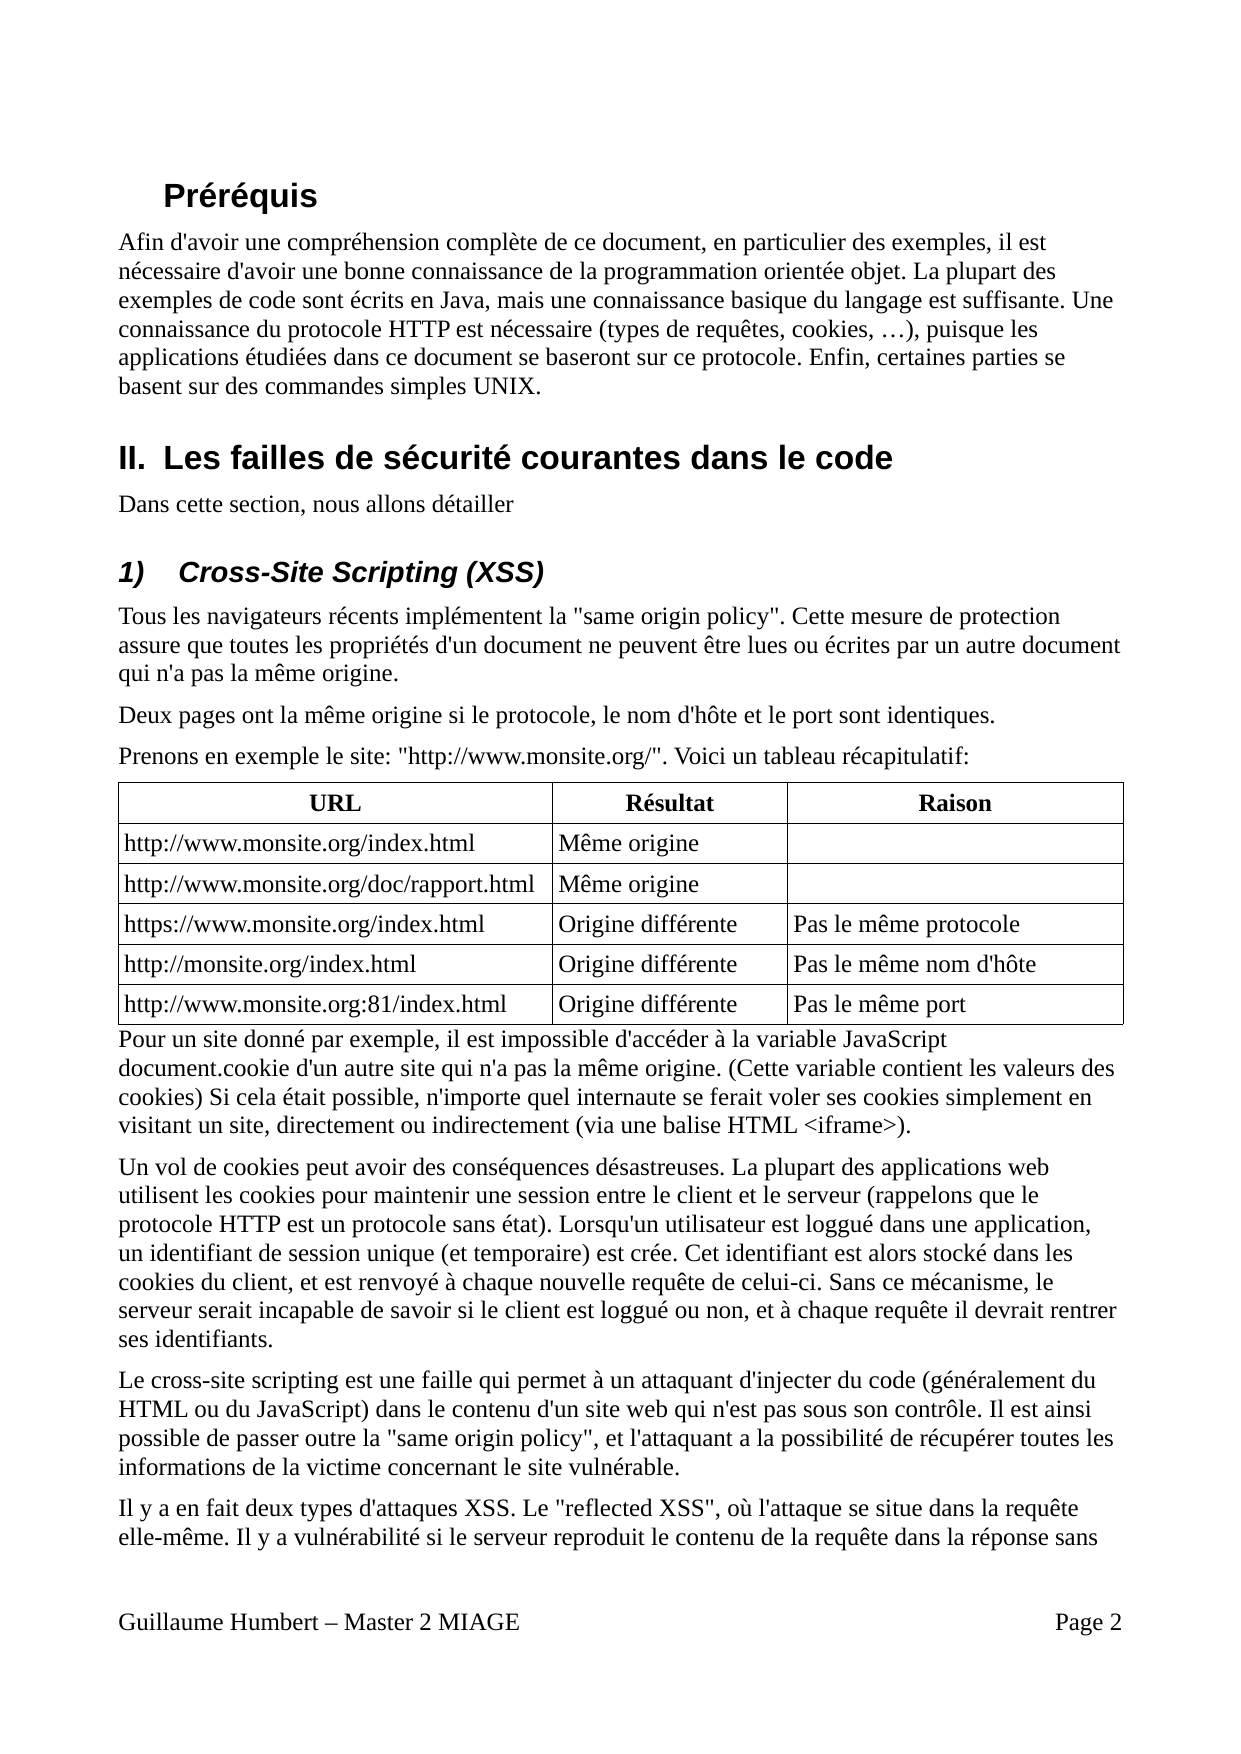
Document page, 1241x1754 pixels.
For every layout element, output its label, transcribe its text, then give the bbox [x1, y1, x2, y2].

table_cell [788, 864, 1123, 903]
table_cell Pas le même nom d'hôte [788, 945, 1123, 984]
subtitle Les failles de sécurité courantes dans le code [118, 437, 1122, 476]
text Il y a en fait deux types d'attaques XSS. Le "reflected XSS", où l'attaque se situe dans la requête elle-même. Il y a vulnérabilité si le serveur reproduit le contenu de la requête dans la réponse sans [118, 1493, 1122, 1550]
text Tous les navigateurs récents implémentent la "same origin policy". Cette mesure de protection assure que toutes les propriétés d'un document ne peuvent être lues ou écrites par un autre document qui n'a pas la même origine. [118, 601, 1122, 687]
text Le cross-site scripting est une faille qui permet à un attaquant d'injecter du code (généralement du HTML ou du JavaScript) dans le contenu d'un site web qui n'est pas sous son contrôle. Il est ainsi possible de passer outre la "same origin policy", et l'attaquant a la possibilité de récupérer toutes les informations de la victime concernant le site vulnérable. [118, 1365, 1122, 1480]
table_cell Origine différente [553, 945, 787, 984]
text Un vol de cookies peut avoir des conséquences désastreuses. La plupart des applications web utilisent les cookies pour maintenir une session entre le client et le serveur (rappelons que le protocole HTTP est un protocole sans état). Lorsqu'un utilisateur est loggué dans une application, un identifiant de session unique (et temporaire) est crée. Cet identifiant est alors stocké dans les cookies du client, et est renvoyé à chaque nouvelle requête de celui-ci. Sans ce mécanisme, le serveur serait incapable de savoir si le client est loggué ou non, et à chaque requête il devrait rentrer ses identifiants. [118, 1152, 1122, 1353]
table_cell Origine différente [553, 904, 787, 943]
subtitle Cross-Site Scripting (XSS) [118, 555, 1122, 588]
subtitle Préréquis [118, 176, 1122, 215]
table_header URL [119, 783, 552, 822]
table_header Résultat [553, 783, 787, 822]
table_header Raison [788, 783, 1123, 822]
table_cell Pas le même port [788, 985, 1123, 1024]
table_cell http://www.monsite.org:81/index.html [119, 985, 552, 1024]
table_cell [788, 824, 1123, 863]
text Afin d'avoir une compréhension complète de ce document, en particulier des exemples, il est nécessaire d'avoir une bonne connaissance de la programmation orientée objet. La plupart des exemples de code sont écrits en Java, mais une connaissance basique du langage est suffisante. Une connaissance du protocole HTTP est nécessaire (types de requêtes, cookies, …), puisque les applications étudiées dans ce document se baseront sur ce protocole. Enfin, certaines parties se basent sur des commandes simples UNIX. [118, 227, 1122, 400]
table_cell http://www.monsite.org/index.html [119, 824, 552, 863]
text Prenons en exemple le site: "http://www.monsite.org/". Voici un tableau récapitulatif: [118, 741, 1122, 770]
text Dans cette section, nous allons détailler [118, 489, 1122, 517]
table_cell http://www.monsite.org/doc/rapport.html [119, 864, 552, 903]
text Pour un site donné par exemple, il est impossible d'accéder à la variable JavaScript document.cookie d'un autre site qui n'a pas la même origine. (Cette variable contient les valeurs des cookies) Si cela était possible, n'importe quel internaute se ferait voler ses cookies simplement en visitant un site, directement ou indirectement (via une balise HTML <iframe>). [118, 1025, 1122, 1139]
table_cell Pas le même protocole [788, 904, 1123, 943]
table_cell http://monsite.org/index.html [119, 945, 552, 984]
table_cell Même origine [553, 864, 787, 903]
table_cell Origine différente [553, 985, 787, 1024]
text Deux pages ont la même origine si le protocole, le nom d'hôte et le port sont identiques. [118, 700, 1122, 728]
table_cell Même origine [553, 824, 787, 863]
table_cell https://www.monsite.org/index.html [119, 904, 552, 943]
